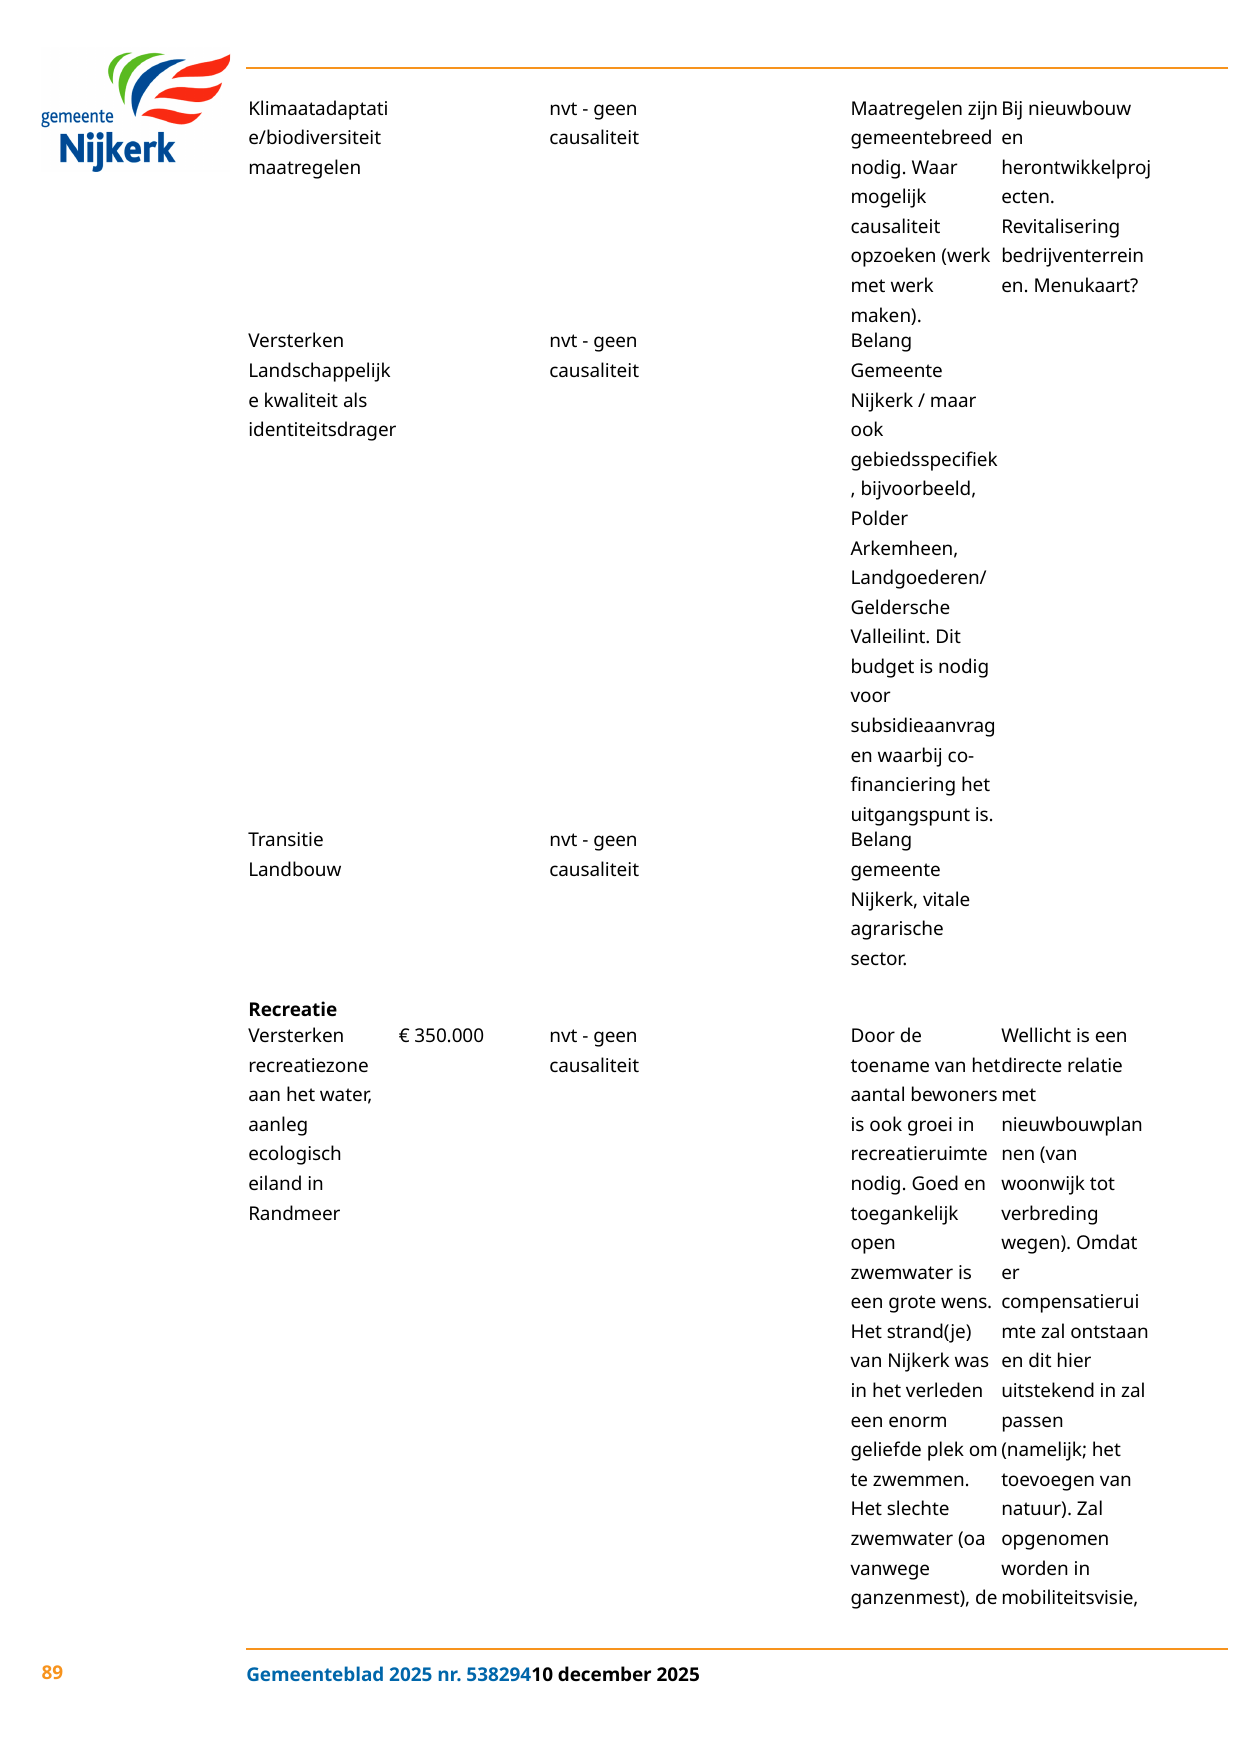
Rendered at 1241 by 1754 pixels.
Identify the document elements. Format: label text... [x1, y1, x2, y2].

table_cell nvt - geen causaliteit [549, 1022, 700, 1610]
table_cell Versterken recreatiezone aan het water, aanleg ecologisch eiland in Randmeer [248, 1022, 398, 1610]
table_cell nvt - geen causaliteit [549, 328, 700, 827]
table_cell [850, 971, 1001, 996]
table_cell Belang Gemeente Nijkerk / maar ook gebiedsspecifiek, bijvoorbeeld, Polder Arkemheen, Landgoederen/ Geldersche Valleilint. Dit budget is nodig voor subsidieaanvragen waarbij co-financiering het uitgangspunt is. [850, 328, 1001, 827]
table_cell [1001, 971, 1152, 996]
table_cell [850, 996, 1001, 1022]
table_cell Versterken Landschappelijke kwaliteit als identiteitsdrager [248, 328, 398, 827]
table_cell [700, 996, 850, 1022]
table_cell [399, 827, 549, 971]
table_cell [700, 95, 850, 328]
table_cell Klimaatadaptatie/biodiversiteit maatregelen [248, 95, 398, 328]
picture [41, 47, 231, 172]
table_cell Recreatie [248, 996, 398, 1022]
table_cell [700, 328, 850, 827]
table_cell [399, 328, 549, 827]
table_cell [549, 996, 700, 1022]
table_cell Transitie Landbouw [248, 827, 398, 971]
table_cell [248, 971, 398, 996]
table_cell [1001, 328, 1152, 827]
table_cell Bij nieuwbouw en herontwikkelprojecten. Revitalisering bedrijventerreinen. Menukaart? [1001, 95, 1152, 328]
table_cell [1001, 827, 1152, 971]
table_cell [700, 1022, 850, 1610]
table_cell [399, 971, 549, 996]
table_cell Belang gemeente Nijkerk, vitale agrarische sector. [850, 827, 1001, 971]
table_cell Wellicht is een directe relatie met nieuwbouwplannen (van woonwijk tot verbreding wegen). Omdat er compensatieruimte zal ontstaan en dit hier uitstekend in zal passen (namelijk; het toevoegen van natuur). Zal opgenomen worden in mobiliteitsvisie, [1001, 1022, 1152, 1610]
table_cell Door de toename van het aantal bewoners is ook groei in recreatieruimte nodig. Goed en toegankelijk open zwemwater is een grote wens. Het strand(je) van Nijkerk was in het verleden een enorm geliefde plek om te zwemmen. Het slechte zwemwater (oa vanwege ganzenmest), de [850, 1022, 1001, 1610]
table_cell [399, 996, 549, 1022]
table_cell nvt - geen causaliteit [549, 827, 700, 971]
table_cell [549, 971, 700, 996]
table_cell nvt - geen causaliteit [549, 95, 700, 328]
table_cell Maatregelen zijn gemeentebreed nodig. Waar mogelijk causaliteit opzoeken (werk met werk maken). [850, 95, 1001, 328]
table_cell [700, 971, 850, 996]
table_cell [399, 95, 549, 328]
table_cell [1001, 996, 1152, 1022]
table_cell € 350.000 [399, 1022, 549, 1610]
table_cell [700, 827, 850, 971]
